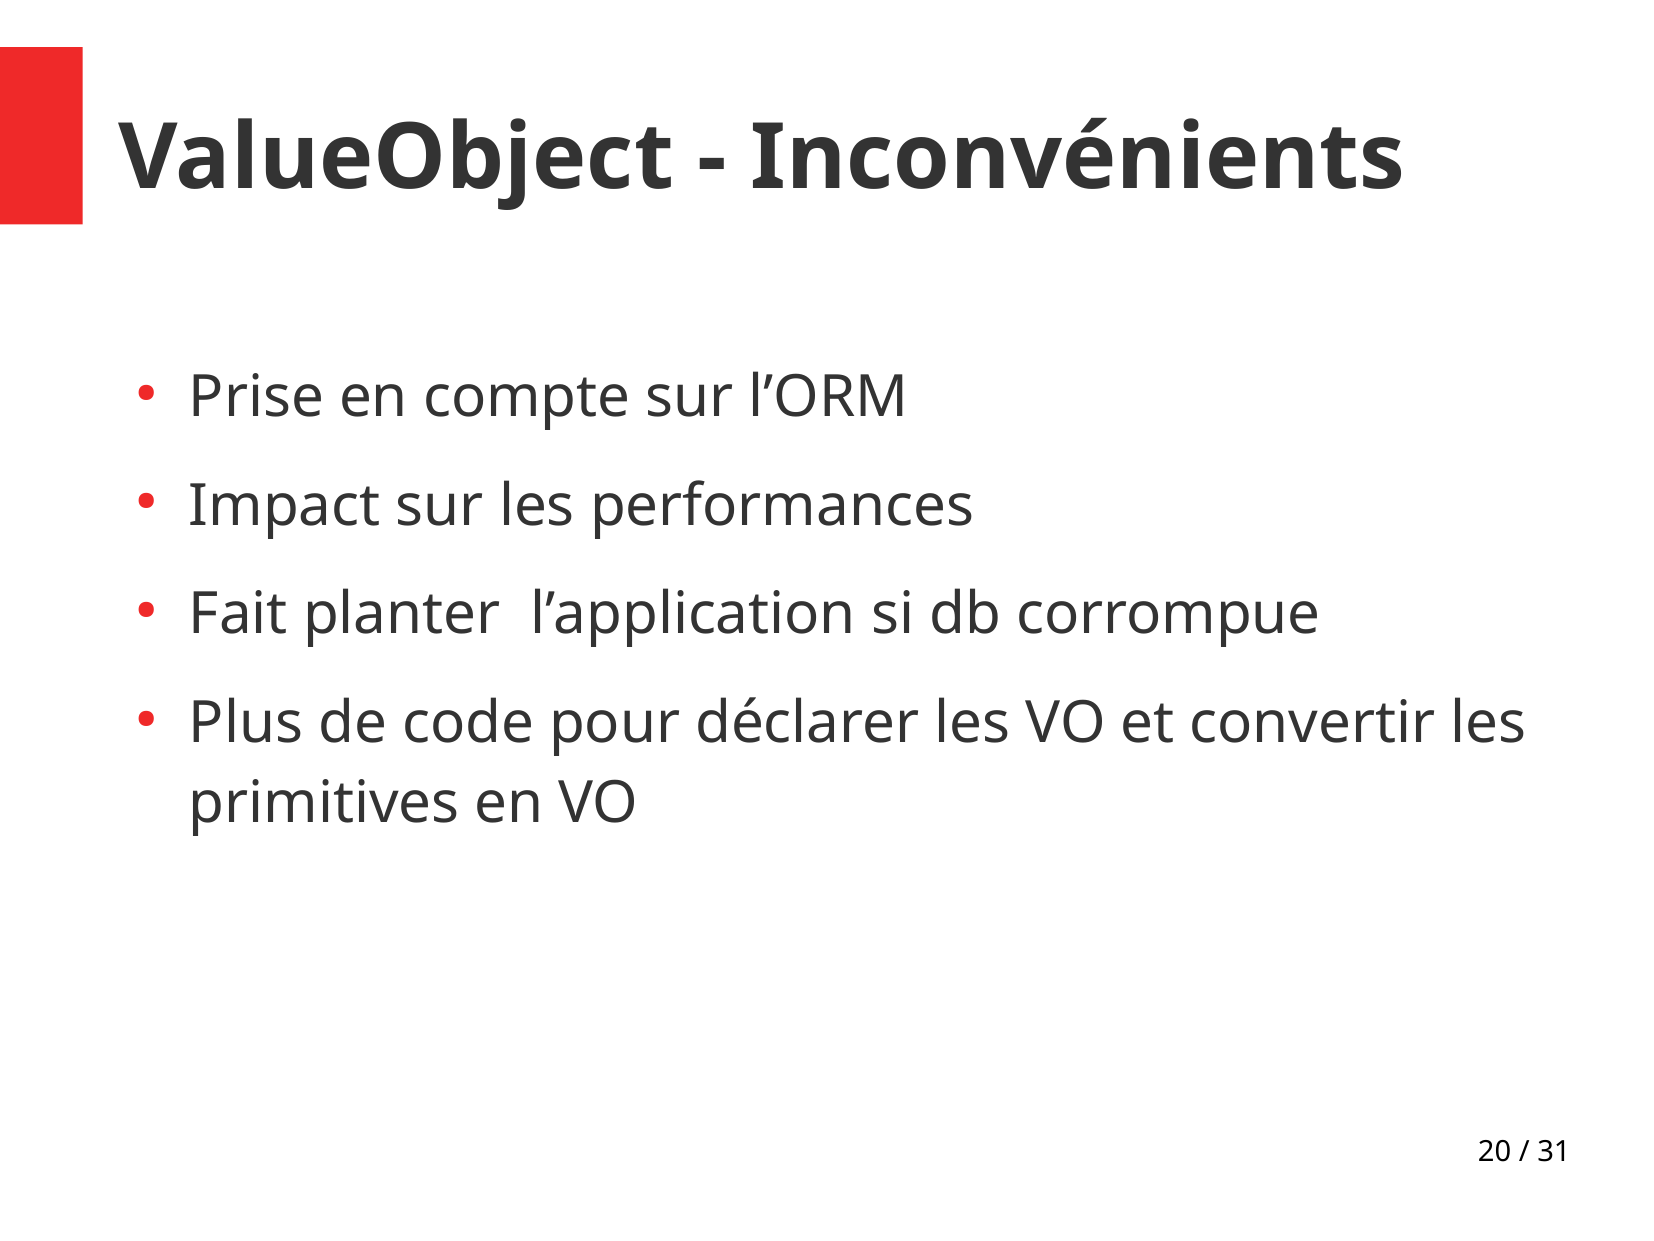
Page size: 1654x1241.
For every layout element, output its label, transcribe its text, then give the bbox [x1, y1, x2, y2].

list Prise en compte sur l’ORM Impact sur les performances Fait planter l’application si db corrompue Plus de code pour déclarer les VO et convertir les primitives en VO [118, 354, 1536, 1074]
title ValueObject - Inconvénients [118, 49, 1571, 257]
